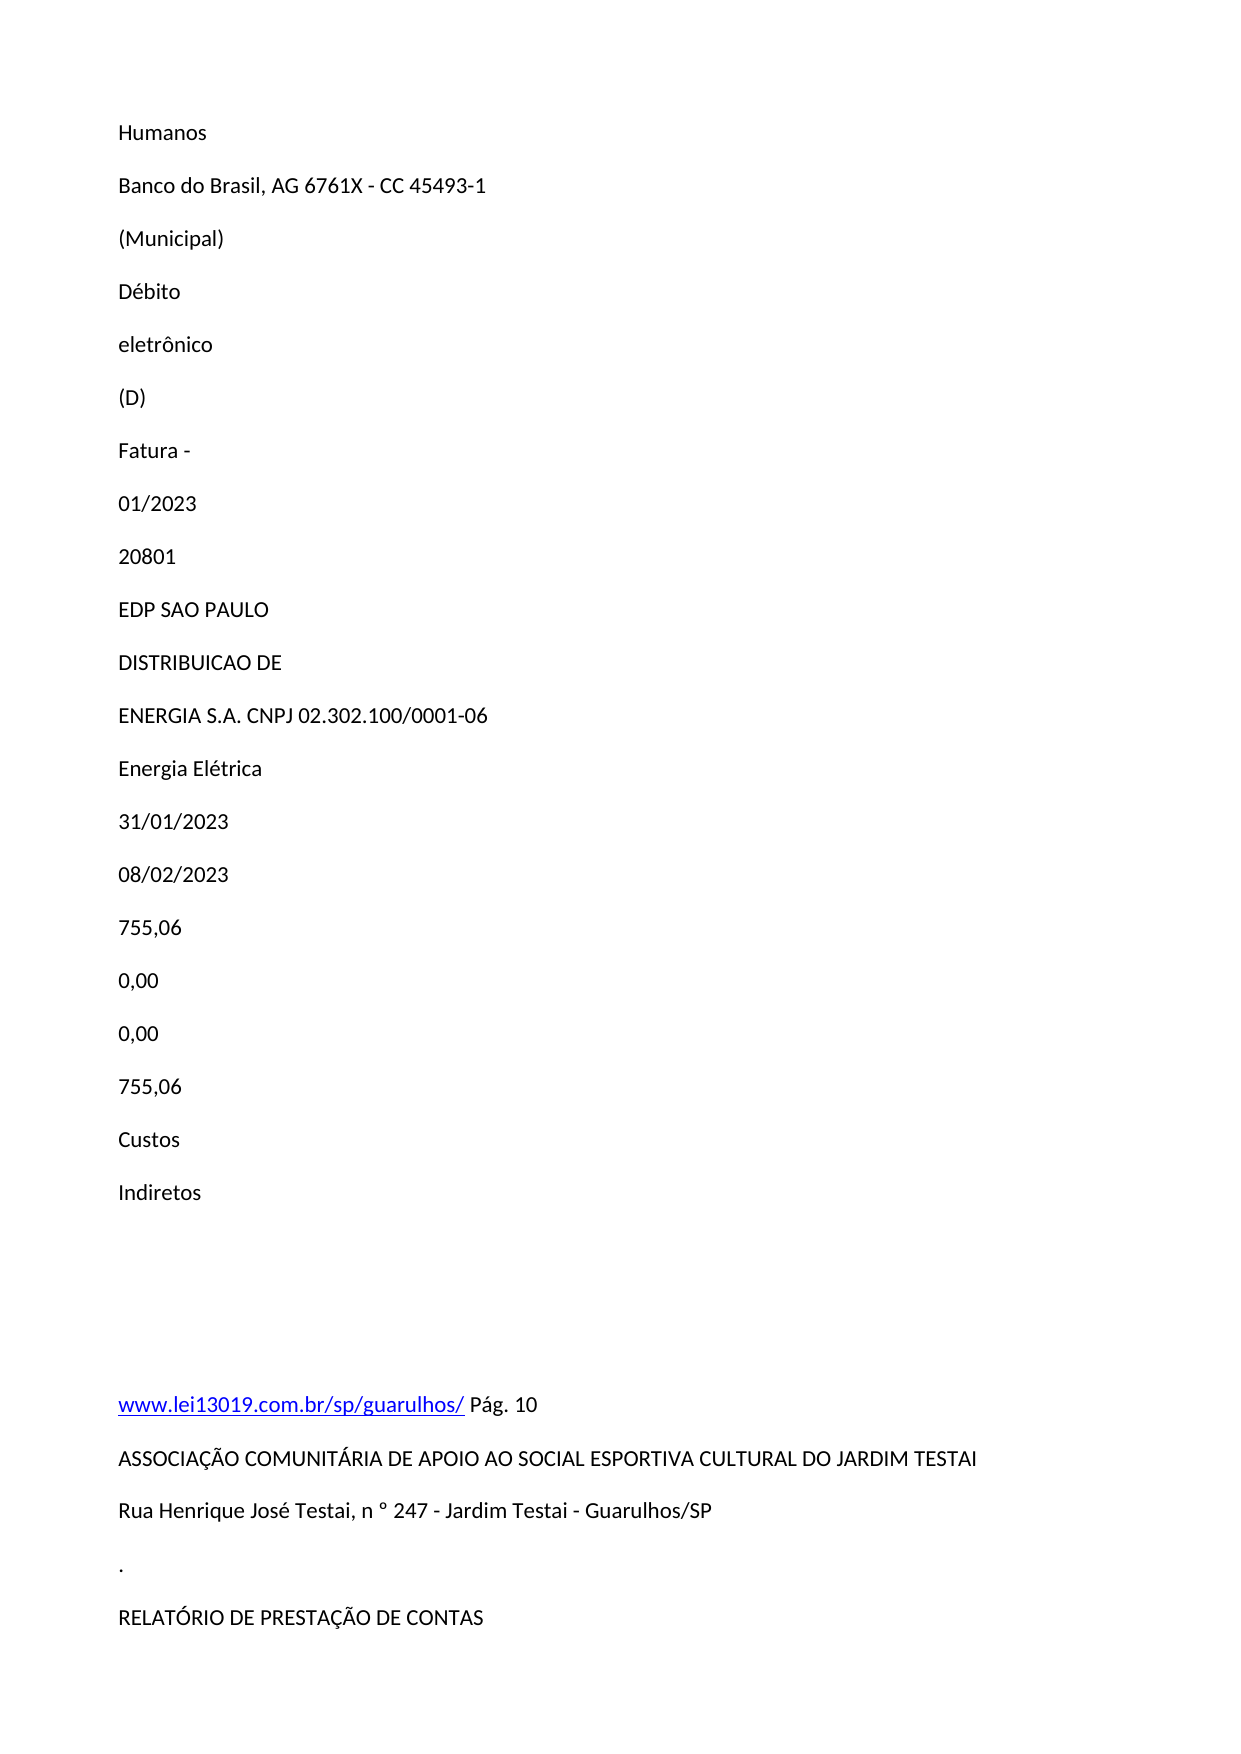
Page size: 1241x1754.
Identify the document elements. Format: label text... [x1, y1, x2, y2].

text 20801 [118, 542, 1122, 570]
text Banco do Brasil, AG 6761X - CC 45493-1 [118, 171, 1122, 199]
text Energia Elétrica [118, 754, 1122, 782]
text ENERGIA S.A. CNPJ 02.302.100/0001-06 [118, 701, 1122, 729]
text www.lei13019.com.br/sp/guarulhos/ Pág. 10 [118, 1391, 1122, 1419]
text (Municipal) [118, 224, 1122, 252]
text ASSOCIAÇÃO COMUNITÁRIA DE APOIO AO SOCIAL ESPORTIVA CULTURAL DO JARDIM TESTAI [118, 1444, 1122, 1472]
text Débito [118, 277, 1122, 305]
text (D) [118, 383, 1122, 411]
text EDP SAO PAULO [118, 595, 1122, 623]
text Humanos [118, 118, 1122, 146]
text 755,06 [118, 1072, 1122, 1101]
text DISTRIBUICAO DE [118, 648, 1122, 676]
text 08/02/2023 [118, 860, 1122, 888]
text 0,00 [118, 1019, 1122, 1047]
text 755,06 [118, 913, 1122, 941]
text eletrônico [118, 330, 1122, 358]
text Indiretos [118, 1178, 1122, 1207]
text RELATÓRIO DE PRESTAÇÃO DE CONTAS [118, 1603, 1122, 1631]
text Fatura - [118, 436, 1122, 464]
text . [118, 1550, 1122, 1578]
text 01/2023 [118, 489, 1122, 517]
text 31/01/2023 [118, 807, 1122, 835]
text 0,00 [118, 966, 1122, 994]
text Custos [118, 1126, 1122, 1153]
text Rua Henrique José Testai, n º 247 - Jardim Testai - Guarulhos/SP [118, 1497, 1122, 1525]
